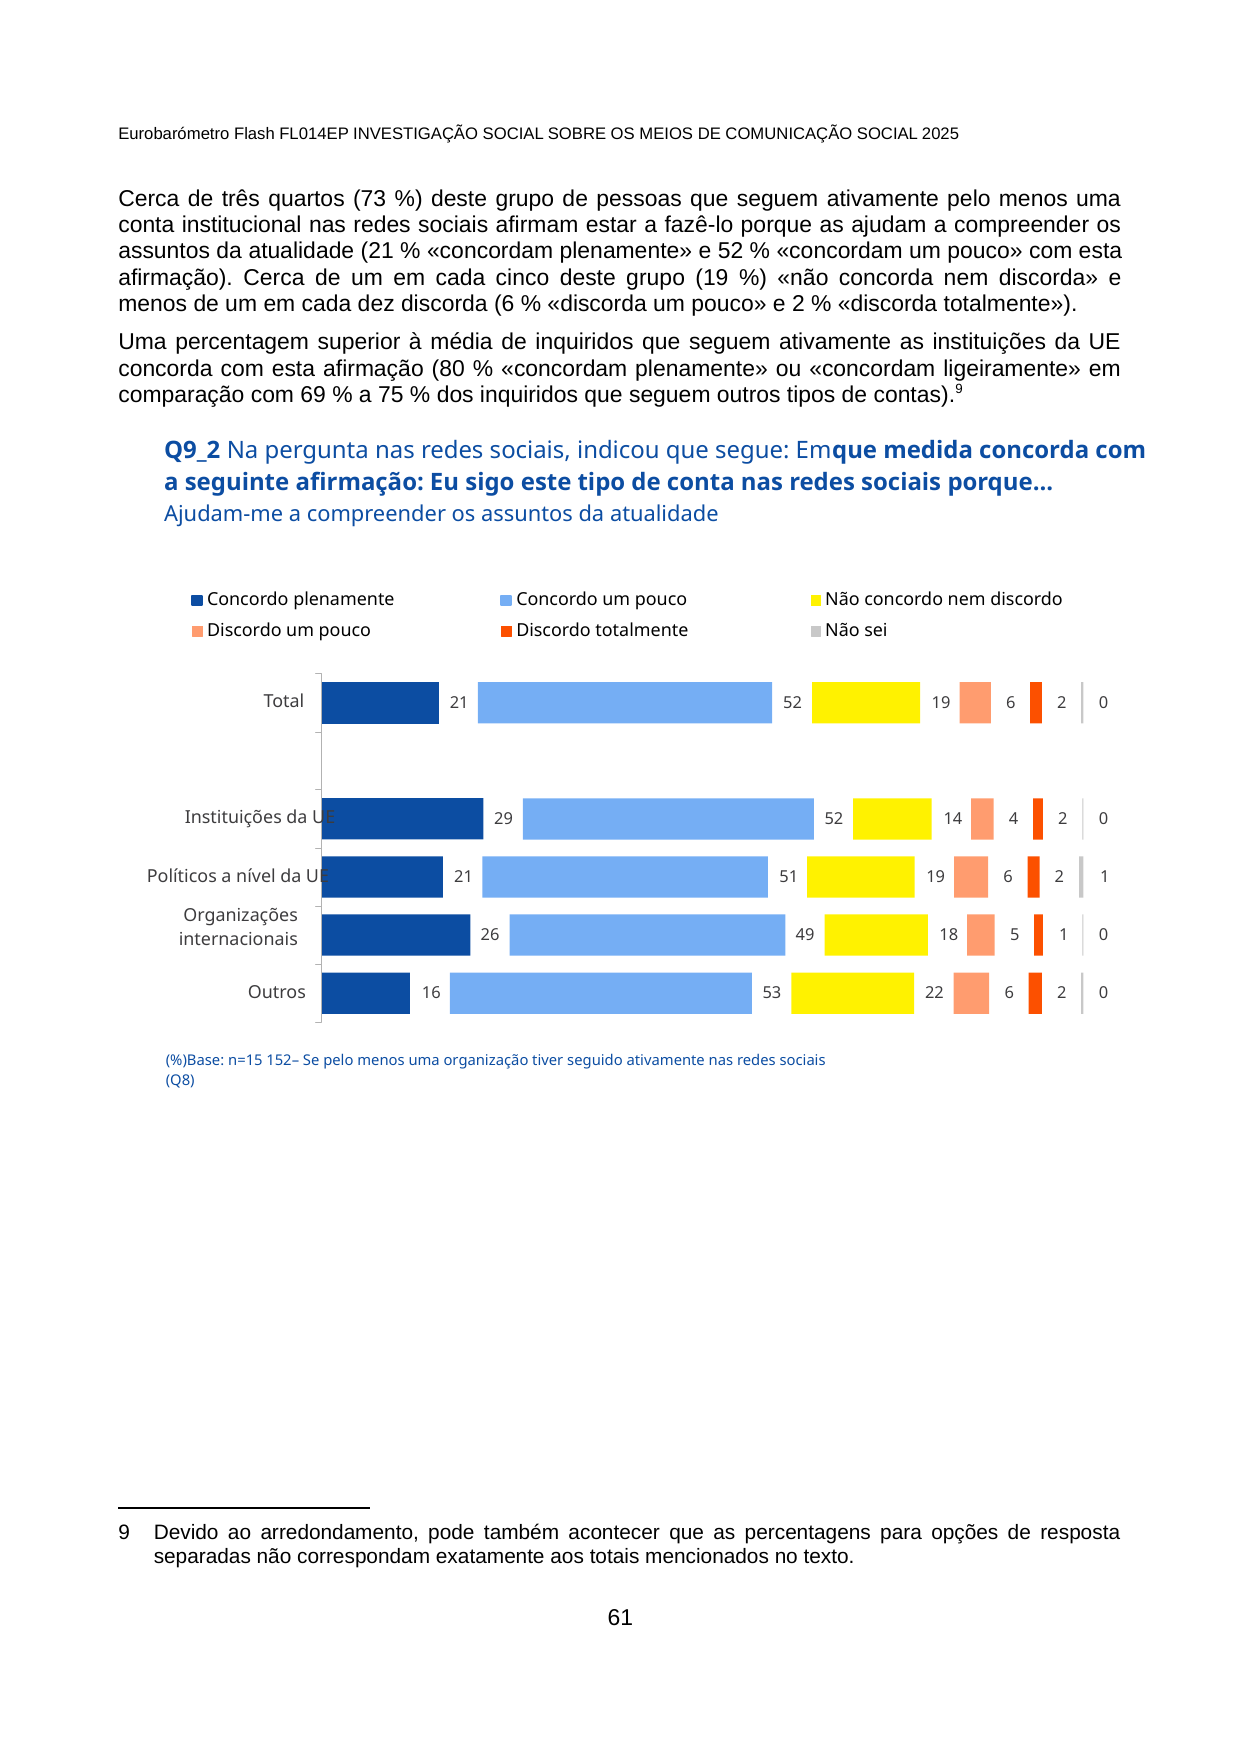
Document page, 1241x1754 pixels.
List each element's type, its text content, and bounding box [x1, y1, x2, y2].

text Uma percentagem superior à média de inquiridos que seguem ativamente as instituições da UE concorda com esta afirmação (80 % «concordam plenamente» ou «concordam ligeiramente» em comparação com 69 % a 75 % dos inquiridos que seguem outros tipos de contas). [118, 328, 1122, 407]
text Devido ao arredondamento, pode também acontecer que as percentagens para opções de resposta separadas não correspondam exatamente aos totais mencionados no texto. [118, 1520, 1122, 1568]
text Cerca de três quartos (73 %) deste grupo de pessoas que seguem ativamente pelo menos uma conta institucional nas redes sociais afirmam estar a fazê-lo porque as ajudam a compreender os assuntos da atualidade (21 % «concordam plenamente» e 52 % «concordam um pouco» com esta afirmação). Cerca de um em cada cinco deste grupo (19 %) «não concorda nem discorda» e menos de um em cada dez discorda (6 % «discorda um pouco» e 2 % «discorda totalmente»). [118, 184, 1122, 316]
